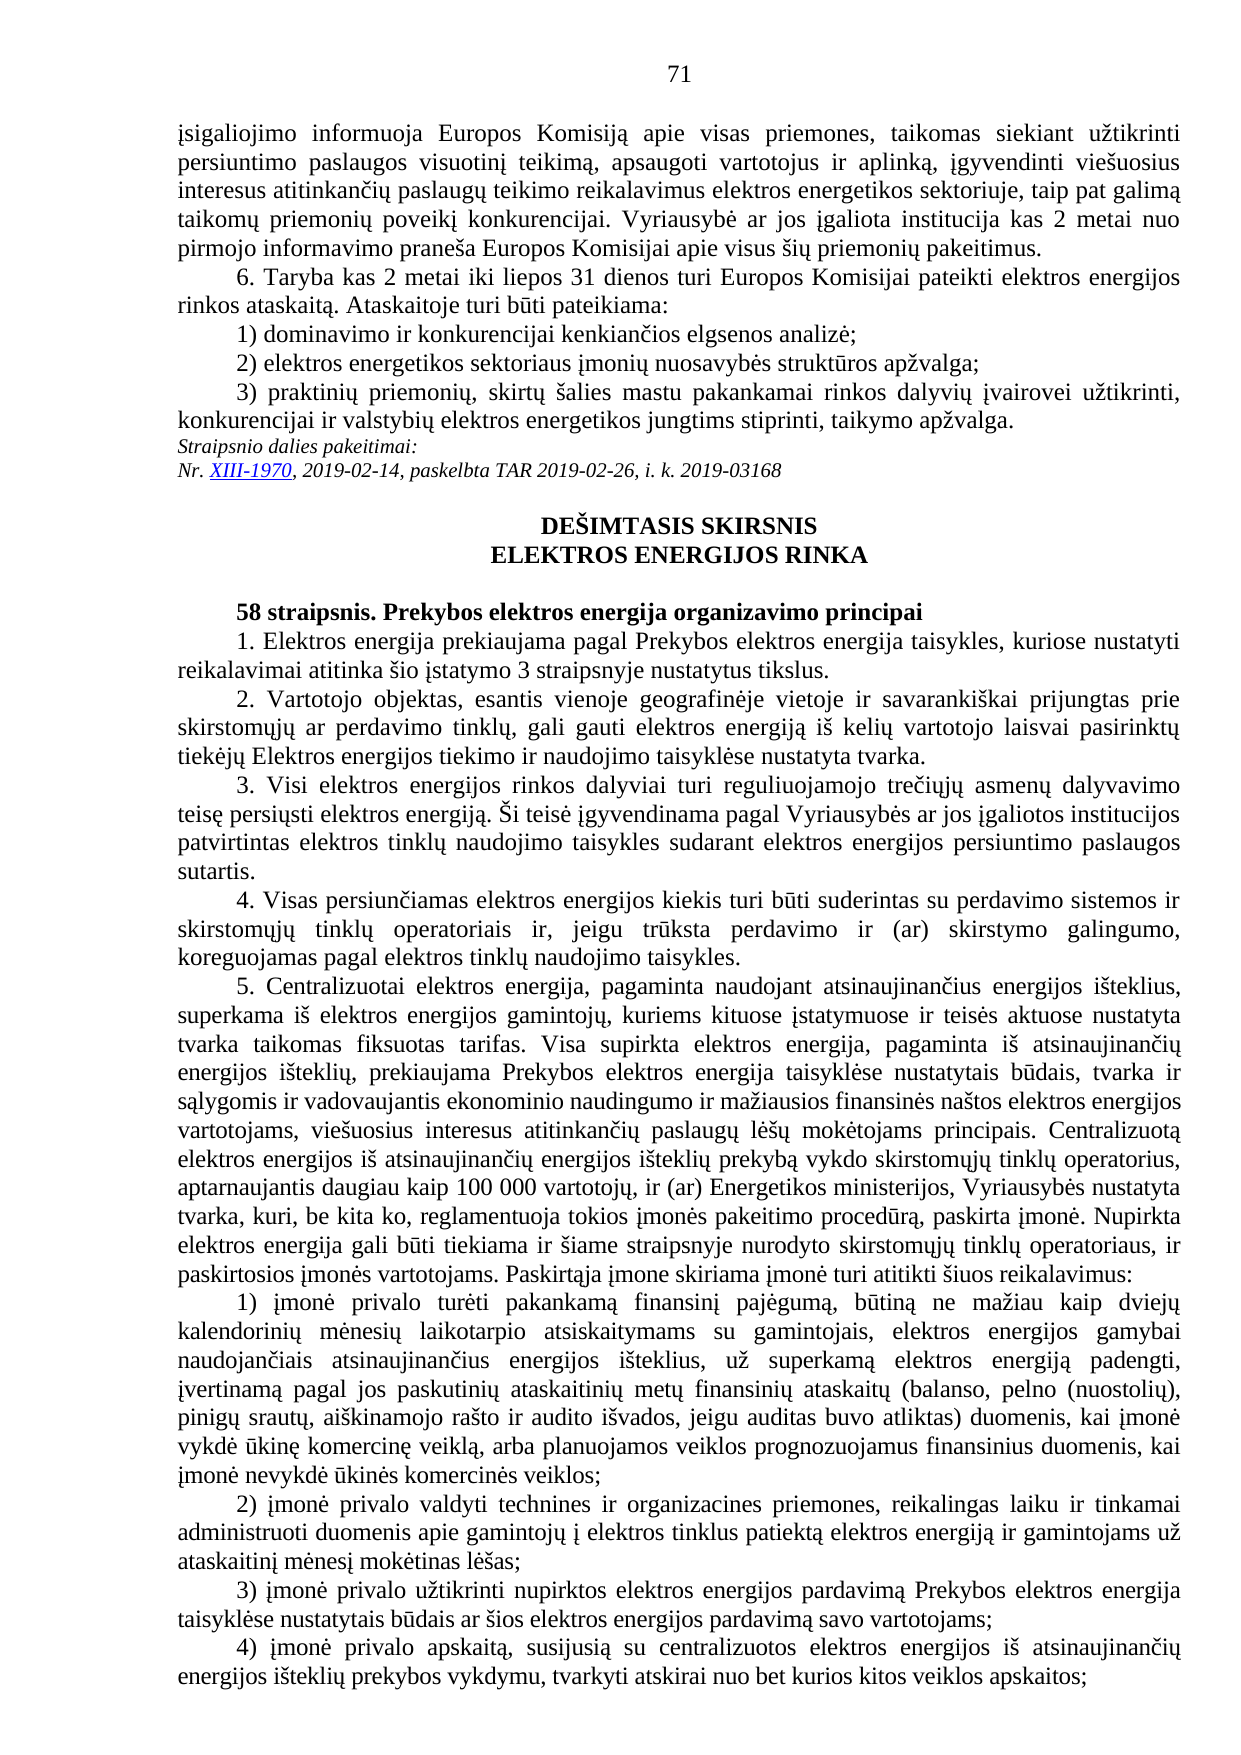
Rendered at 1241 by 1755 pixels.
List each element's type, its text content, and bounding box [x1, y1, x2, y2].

text Straipsnio dalies pakeitimai: [177, 434, 1181, 458]
text 2. Vartotojo objektas, esantis vienoje geografinėje vietoje ir savarankiškai prijungtas prie skirstomųjų ar perdavimo tinklų, gali gauti elektros energiją iš kelių vartotojo laisvai pasirinktų tiekėjų Elektros energijos tiekimo ir naudojimo taisyklėse nustatyta tvarka. [177, 684, 1181, 770]
text 1) dominavimo ir konkurencijai kenkiančios elgsenos analizė; [177, 319, 1181, 348]
text 2) elektros energetikos sektoriaus įmonių nuosavybės struktūros apžvalga; [177, 348, 1181, 377]
text 3) praktinių priemonių, skirtų šalies mastu pakankamai rinkos dalyvių įvairovei užtikrinti, konkurencijai ir valstybių elektros energetikos jungtims stiprinti, taikymo apžvalga. [177, 377, 1181, 434]
text ELEKTROS ENERGIJOS RINKA [177, 540, 1181, 569]
text 5. Centralizuotai elektros energija, pagaminta naudojant atsinaujinančius energijos išteklius, superkama iš elektros energijos gamintojų, kuriems kituose įstatymuose ir teisės aktuose nustatyta tvarka taikomas fiksuotas tarifas. Visa supirkta elektros energija, pagaminta iš atsinaujinančių energijos išteklių, prekiaujama Prekybos elektros energija taisyklėse nustatytais būdais, tvarka ir sąlygomis ir vadovaujantis ekonominio naudingumo ir mažiausios finansinės naštos elektros energijos vartotojams, viešuosius interesus atitinkančių paslaugų lėšų mokėtojams principais. Centralizuotą elektros energijos iš atsinaujinančių energijos išteklių prekybą vykdo skirstomųjų tinklų operatorius, aptarnaujantis daugiau kaip 100 000 vartotojų, ir (ar) Energetikos ministerijos, Vyriausybės nustatyta tvarka, kuri, be kita ko, reglamentuoja tokios įmonės pakeitimo procedūrą, paskirta įmonė. Nupirkta elektros energija gali būti tiekiama ir šiame straipsnyje nurodyto skirstomųjų tinklų operatoriaus, ir paskirtosios įmonės vartotojams. Paskirtąja įmone skiriama įmonė turi atitikti šiuos reikalavimus: [177, 971, 1181, 1287]
text 3. Visi elektros energijos rinkos dalyviai turi reguliuojamojo trečiųjų asmenų dalyvavimo teisę persiųsti elektros energiją. Ši teisė įgyvendinama pagal Vyriausybės ar jos įgaliotos institucijos patvirtintas elektros tinklų naudojimo taisykles sudarant elektros energijos persiuntimo paslaugos sutartis. [177, 770, 1181, 885]
text 6. Taryba kas 2 metai iki liepos 31 dienos turi Europos Komisijai pateikti elektros energijos rinkos ataskaitą. Ataskaitoje turi būti pateikiama: [177, 262, 1181, 319]
text Nr. XIII-1970, 2019-02-14, paskelbta TAR 2019-02-26, i. k. 2019-03168 [177, 458, 1181, 482]
text 4) įmonė privalo apskaitą, susijusią su centralizuotos elektros energijos iš atsinaujinančių energijos išteklių prekybos vykdymu, tvarkyti atskirai nuo bet kurios kitos veiklos apskaitos; [177, 1632, 1181, 1690]
text 2) įmonė privalo valdyti technines ir organizacines priemones, reikalingas laiku ir tinkamai administruoti duomenis apie gamintojų į elektros tinklus patiektą elektros energiją ir gamintojams už ataskaitinį mėnesį mokėtinas lėšas; [177, 1489, 1181, 1575]
text 4. Visas persiunčiamas elektros energijos kiekis turi būti suderintas su perdavimo sistemos ir skirstomųjų tinklų operatoriais ir, jeigu trūksta perdavimo ir (ar) skirstymo galingumo, koreguojamas pagal elektros tinklų naudojimo taisykles. [177, 885, 1181, 971]
text 1) įmonė privalo turėti pakankamą finansinį pajėgumą, būtiną ne mažiau kaip dviejų kalendorinių mėnesių laikotarpio atsiskaitymams su gamintojais, elektros energijos gamybai naudojančiais atsinaujinančius energijos išteklius, už superkamą elektros energiją padengti, įvertinamą pagal jos paskutinių ataskaitinių metų finansinių ataskaitų (balanso, pelno (nuostolių), pinigų srautų, aiškinamojo rašto ir audito išvados, jeigu auditas buvo atliktas) duomenis, kai įmonė vykdė ūkinę komercinę veiklą, arba planuojamos veiklos prognozuojamus finansinius duomenis, kai įmonė nevykdė ūkinės komercinės veiklos; [177, 1287, 1181, 1489]
text DEŠIMTASIS SKIRSNIS [177, 511, 1181, 540]
text 3) įmonė privalo užtikrinti nupirktos elektros energijos pardavimą Prekybos elektros energija taisyklėse nustatytais būdais ar šios elektros energijos pardavimą savo vartotojams; [177, 1575, 1181, 1632]
text 58 straipsnis. Prekybos elektros energija organizavimo principai [177, 597, 1181, 626]
text įsigaliojimo informuoja Europos Komisiją apie visas priemones, taikomas siekiant užtikrinti persiuntimo paslaugos visuotinį teikimą, apsaugoti vartotojus ir aplinką, įgyvendinti viešuosius interesus atitinkančių paslaugų teikimo reikalavimus elektros energetikos sektoriuje, taip pat galimą taikomų priemonių poveikį konkurencijai. Vyriausybė ar jos įgaliota institucija kas 2 metai nuo pirmojo informavimo praneša Europos Komisijai apie visus šių priemonių pakeitimus. [177, 118, 1181, 262]
text 1. Elektros energija prekiaujama pagal Prekybos elektros energija taisykles, kuriose nustatyti reikalavimai atitinka šio įstatymo 3 straipsnyje nustatytus tikslus. [177, 626, 1181, 684]
